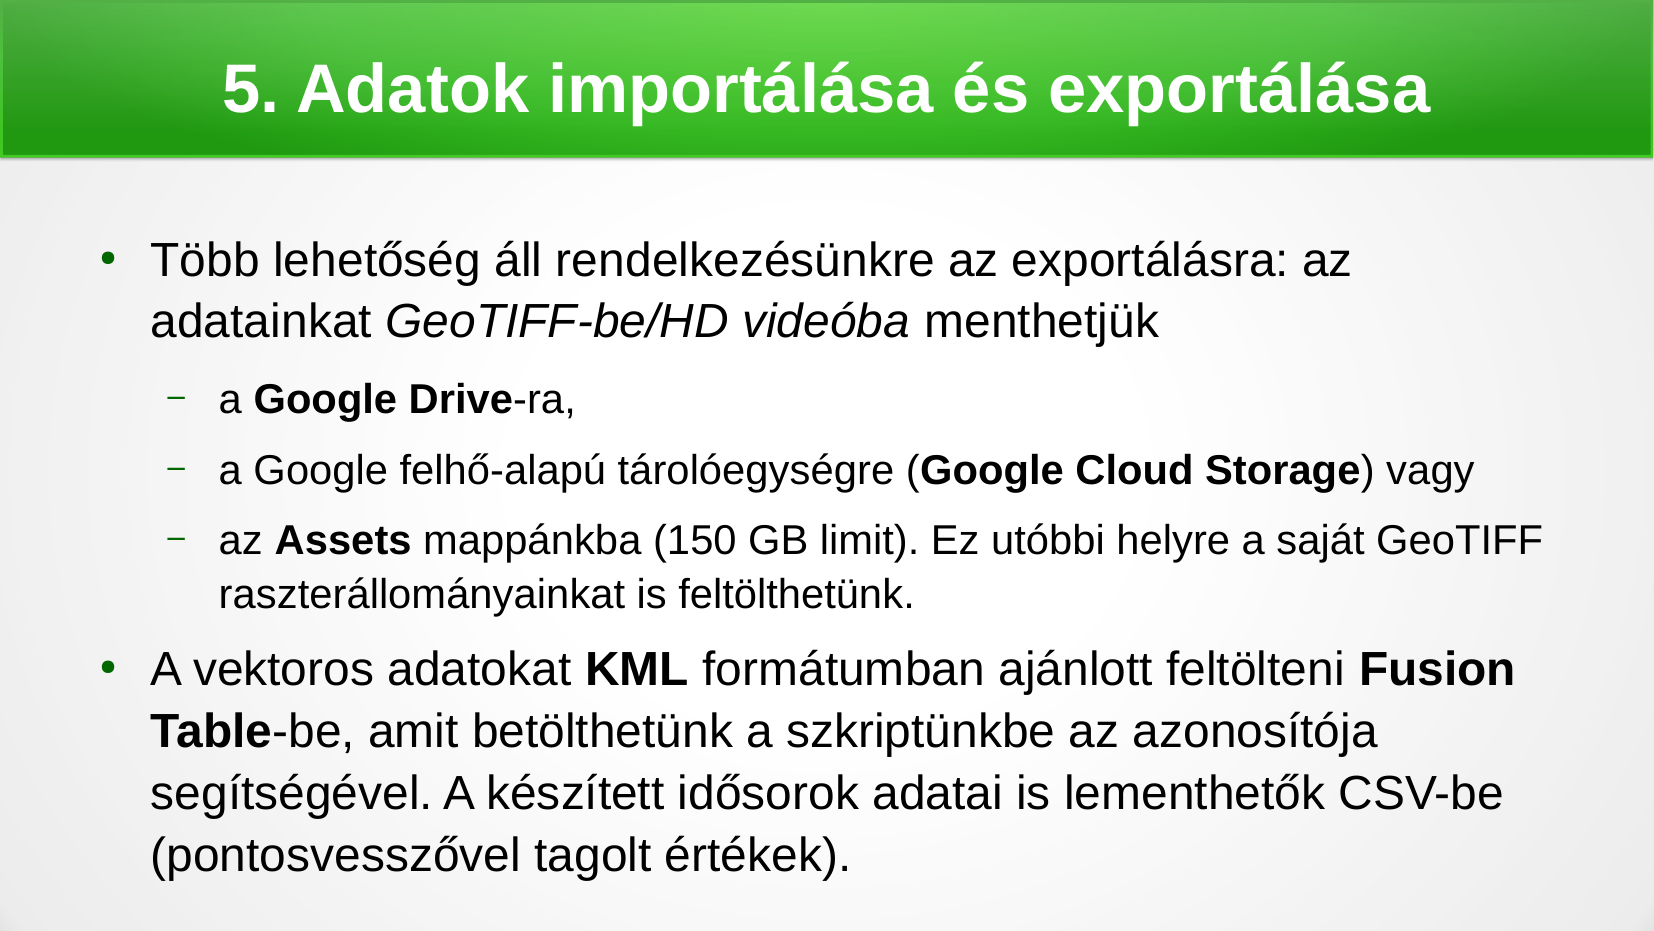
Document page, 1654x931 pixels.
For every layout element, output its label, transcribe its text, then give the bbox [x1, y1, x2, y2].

title 5. Adatok importálása és exportálása [82, 35, 1571, 142]
list Több lehetőség áll rendelkezésünkre az exportálásra: az adatainkat GeoTIFF-be/HD videóba menthetjük a Google Drive-ra, a Google felhő-alapú tárolóegységre (Google Cloud Storage) vagy az Assets mappánkba (150 GB limit). Ez utóbbi helyre a saját GeoTIFF raszterállományainkat is feltölthetünk. A vektoros adatokat KML formátumban ajánlott feltölteni Fusion Table-be, amit betölthetünk a szkriptünkbe az azonosítója segítségével. A készített idősorok adatai is lementhetők CSV-be (pontosvesszővel tagolt értékek). [82, 224, 1571, 886]
